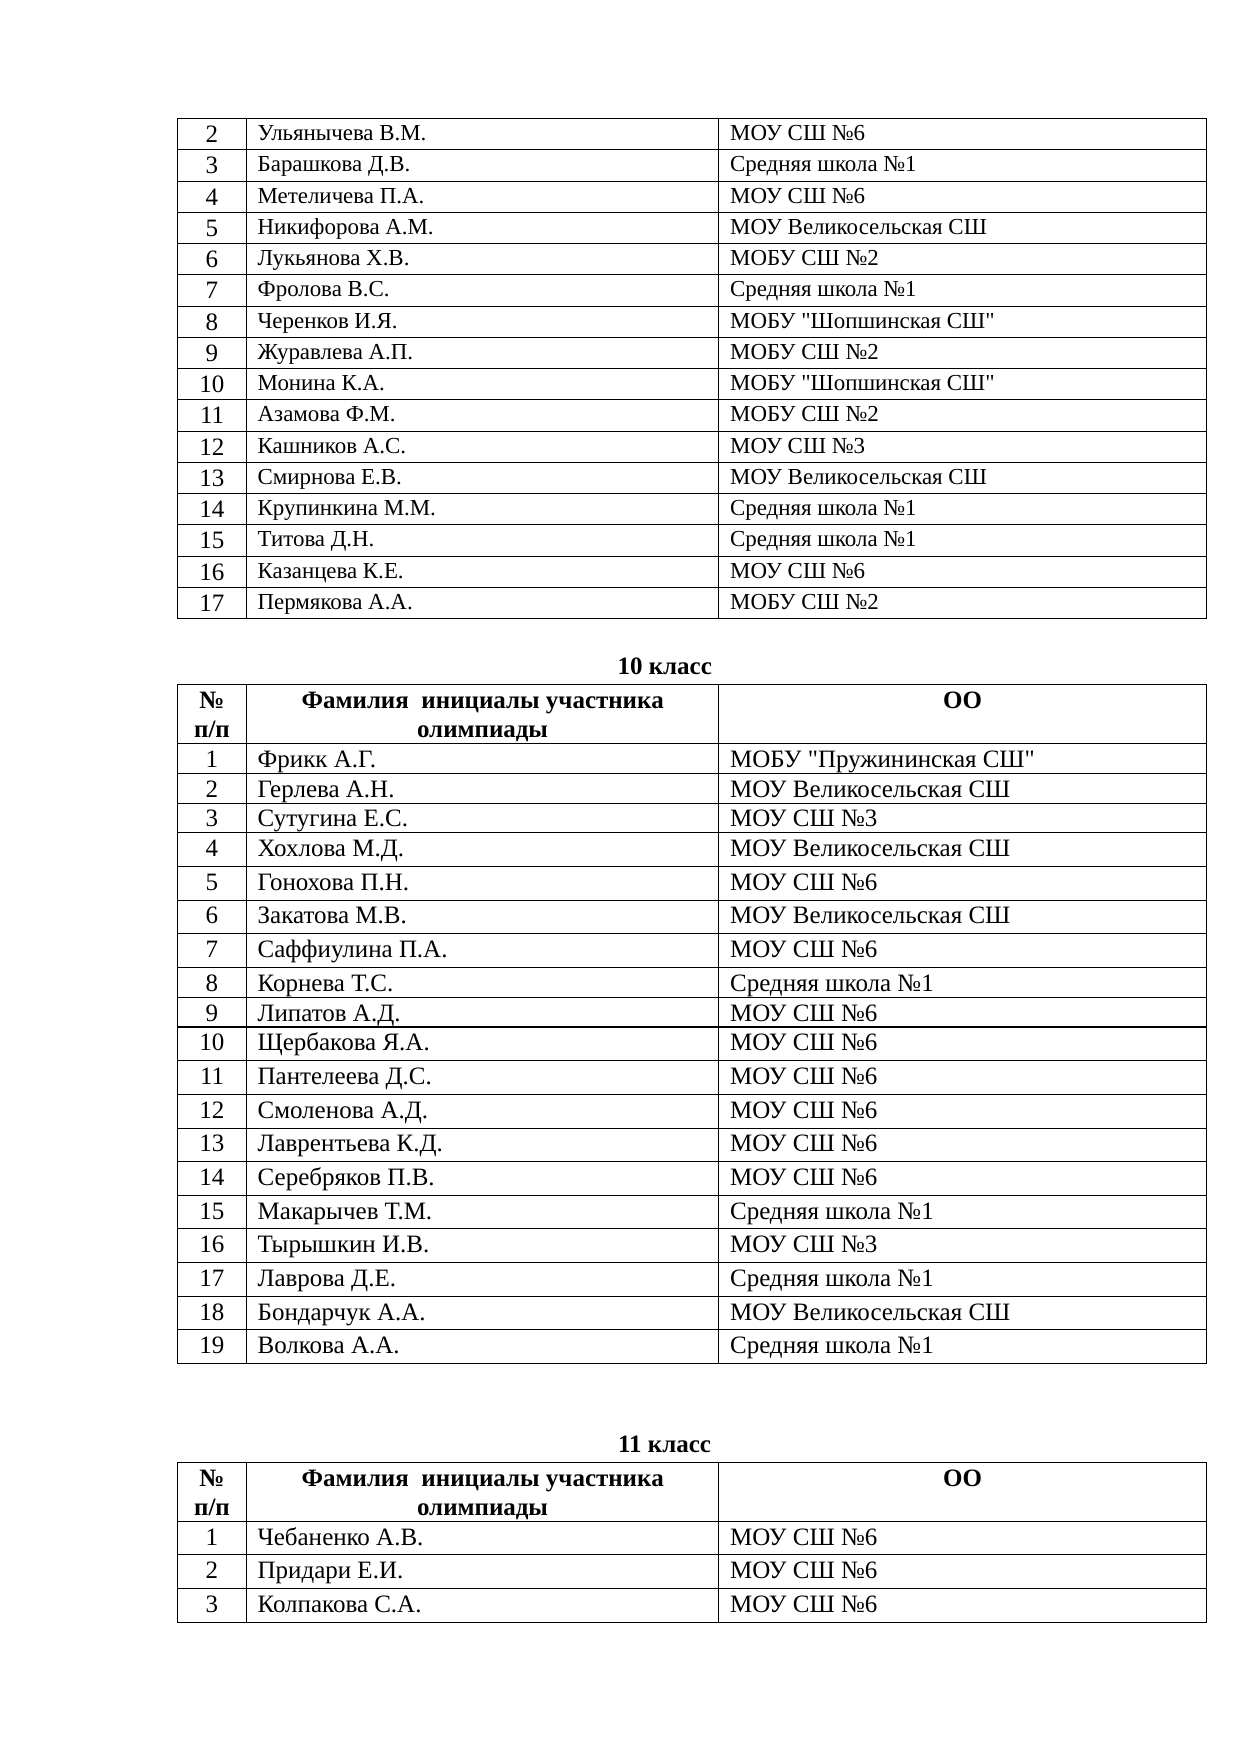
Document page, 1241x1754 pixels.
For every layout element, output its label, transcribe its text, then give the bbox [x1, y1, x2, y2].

table_cell 13 [178, 463, 246, 493]
table_cell МОУ СШ №6 [719, 867, 1206, 899]
table_cell Монина К.А. [247, 369, 718, 399]
table_cell МОУ СШ №6 [719, 1555, 1206, 1588]
table_cell МОУ СШ №6 [719, 1061, 1206, 1094]
table_cell Средняя школа №1 [719, 1330, 1206, 1363]
table_cell 14 [178, 1162, 246, 1195]
table_cell Тырышкин И.В. [247, 1229, 718, 1262]
table_cell 6 [178, 901, 246, 933]
table_cell МОУ Великосельская СШ [719, 213, 1206, 243]
table_cell МОБУ СШ №2 [719, 400, 1206, 431]
table_cell Волкова А.А. [247, 1330, 718, 1363]
table_cell Макарычев Т.М. [247, 1196, 718, 1228]
table_cell МОУ Великосельская СШ [719, 833, 1206, 866]
table_cell 4 [178, 182, 246, 212]
table_cell МОУ СШ №6 [719, 182, 1206, 212]
table_cell 16 [178, 557, 246, 587]
table_cell 2 [178, 774, 246, 802]
table_cell Лаврова Д.Е. [247, 1263, 718, 1296]
table_cell МОУ СШ №3 [719, 804, 1206, 832]
table_cell Титова Д.Н. [247, 525, 718, 556]
table_cell 5 [178, 213, 246, 243]
table_cell Барашкова Д.В. [247, 150, 718, 181]
table_cell 3 [178, 804, 246, 832]
table_cell МОУ СШ №6 [719, 1589, 1206, 1622]
table_cell 5 [178, 867, 246, 899]
table_cell 4 [178, 833, 246, 866]
table_cell 8 [178, 307, 246, 337]
table_cell 15 [178, 525, 246, 556]
table_cell Средняя школа №1 [719, 525, 1206, 556]
table_cell Лаврентьева К.Д. [247, 1129, 718, 1161]
table_cell Придари Е.И. [247, 1555, 718, 1588]
table_cell МОБУ СШ №2 [719, 244, 1206, 274]
table_cell 11 [178, 400, 246, 431]
table_cell 10 [178, 369, 246, 399]
table_cell 2 [178, 1555, 246, 1588]
table_cell 1 [178, 744, 246, 773]
table_cell 17 [178, 1263, 246, 1296]
table_cell Серебряков П.В. [247, 1162, 718, 1195]
table_cell МОБУ "Шопшинская СШ" [719, 307, 1206, 337]
table_cell МОУ СШ №3 [719, 432, 1206, 462]
table_cell Фролова В.С. [247, 275, 718, 306]
table_cell 2 [178, 119, 246, 149]
table_cell Лукьянова Х.В. [247, 244, 718, 274]
table_cell Фрикк А.Г. [247, 744, 718, 773]
table_cell 8 [178, 968, 246, 997]
table_cell 7 [178, 934, 246, 967]
table_cell МОУ СШ №6 [719, 1162, 1206, 1195]
table_cell Липатов А.Д. [247, 998, 718, 1026]
table_cell МОУ СШ №3 [719, 1229, 1206, 1262]
table_cell Журавлева А.П. [247, 338, 718, 368]
table_cell 17 [178, 588, 246, 618]
table_cell Колпакова С.А. [247, 1589, 718, 1622]
table_cell Средняя школа №1 [719, 1196, 1206, 1228]
table_cell МОБУ СШ №2 [719, 338, 1206, 368]
table_cell 9 [178, 998, 246, 1026]
table_cell Бондарчук А.А. [247, 1297, 718, 1329]
table_header № п/п [178, 685, 246, 743]
table_cell Метеличева П.А. [247, 182, 718, 212]
table_cell 1 [178, 1522, 246, 1554]
table_cell 3 [178, 150, 246, 181]
table_cell МОУ СШ №6 [719, 1095, 1206, 1127]
table_cell Средняя школа №1 [719, 275, 1206, 306]
table_cell Чебаненко А.В. [247, 1522, 718, 1554]
table_cell МОБУ СШ №2 [719, 588, 1206, 618]
table_cell 13 [178, 1129, 246, 1161]
table_cell МОБУ "Пружининская СШ" [719, 744, 1206, 773]
table_cell Гонохова П.Н. [247, 867, 718, 899]
table_header ОО [719, 1463, 1206, 1521]
table_cell Средняя школа №1 [719, 1263, 1206, 1296]
table_cell Закатова М.В. [247, 901, 718, 933]
table_cell 14 [178, 494, 246, 524]
text 11 класс [177, 1429, 1152, 1458]
table_cell Хохлова М.Д. [247, 833, 718, 866]
table_cell Крупинкина М.М. [247, 494, 718, 524]
table_cell 12 [178, 1095, 246, 1127]
table_header № п/п [178, 1463, 246, 1521]
table_cell Кашников А.С. [247, 432, 718, 462]
table_cell МОУ Великосельская СШ [719, 774, 1206, 802]
table_cell МОУ СШ №6 [719, 934, 1206, 967]
text 10 класс [177, 651, 1152, 680]
table_cell Черенков И.Я. [247, 307, 718, 337]
table_cell 19 [178, 1330, 246, 1363]
table_cell Пермякова А.А. [247, 588, 718, 618]
table_cell Пантелеева Д.С. [247, 1061, 718, 1094]
table_cell Ульянычева В.М. [247, 119, 718, 149]
table_cell 18 [178, 1297, 246, 1329]
table_cell МОУ СШ №6 [719, 557, 1206, 587]
table_cell Азамова Ф.М. [247, 400, 718, 431]
table_cell МОУ СШ №6 [719, 998, 1206, 1026]
table_cell МОУ Великосельская СШ [719, 901, 1206, 933]
table_cell Щербакова Я.А. [247, 1028, 718, 1060]
table_cell Смоленова А.Д. [247, 1095, 718, 1127]
table_header ОО [719, 685, 1206, 743]
table_cell 9 [178, 338, 246, 368]
table_cell Корнева Т.С. [247, 968, 718, 997]
table_cell МОУ СШ №6 [719, 1522, 1206, 1554]
table_cell Сутугина Е.С. [247, 804, 718, 832]
table_cell Никифорова А.М. [247, 213, 718, 243]
table_cell Средняя школа №1 [719, 968, 1206, 997]
table_cell МОУ СШ №6 [719, 1129, 1206, 1161]
table_header Фамилия инициалы участника олимпиады [247, 1463, 718, 1521]
table_cell МОУ Великосельская СШ [719, 1297, 1206, 1329]
table_cell МОУ СШ №6 [719, 1028, 1206, 1060]
table_cell 10 [178, 1028, 246, 1060]
table_cell 15 [178, 1196, 246, 1228]
table_cell МОУ СШ №6 [719, 119, 1206, 149]
table_cell 11 [178, 1061, 246, 1094]
table_cell Саффиулина П.А. [247, 934, 718, 967]
table_cell 6 [178, 244, 246, 274]
table_cell Средняя школа №1 [719, 494, 1206, 524]
table_cell Казанцева К.Е. [247, 557, 718, 587]
table_cell Герлева А.Н. [247, 774, 718, 802]
table_cell 3 [178, 1589, 246, 1622]
table_cell МОУ Великосельская СШ [719, 463, 1206, 493]
table_header Фамилия инициалы участника олимпиады [247, 685, 718, 743]
table_cell МОБУ "Шопшинская СШ" [719, 369, 1206, 399]
table_cell Смирнова Е.В. [247, 463, 718, 493]
table_cell 7 [178, 275, 246, 306]
table_cell 16 [178, 1229, 246, 1262]
table_cell Средняя школа №1 [719, 150, 1206, 181]
table_cell 12 [178, 432, 246, 462]
